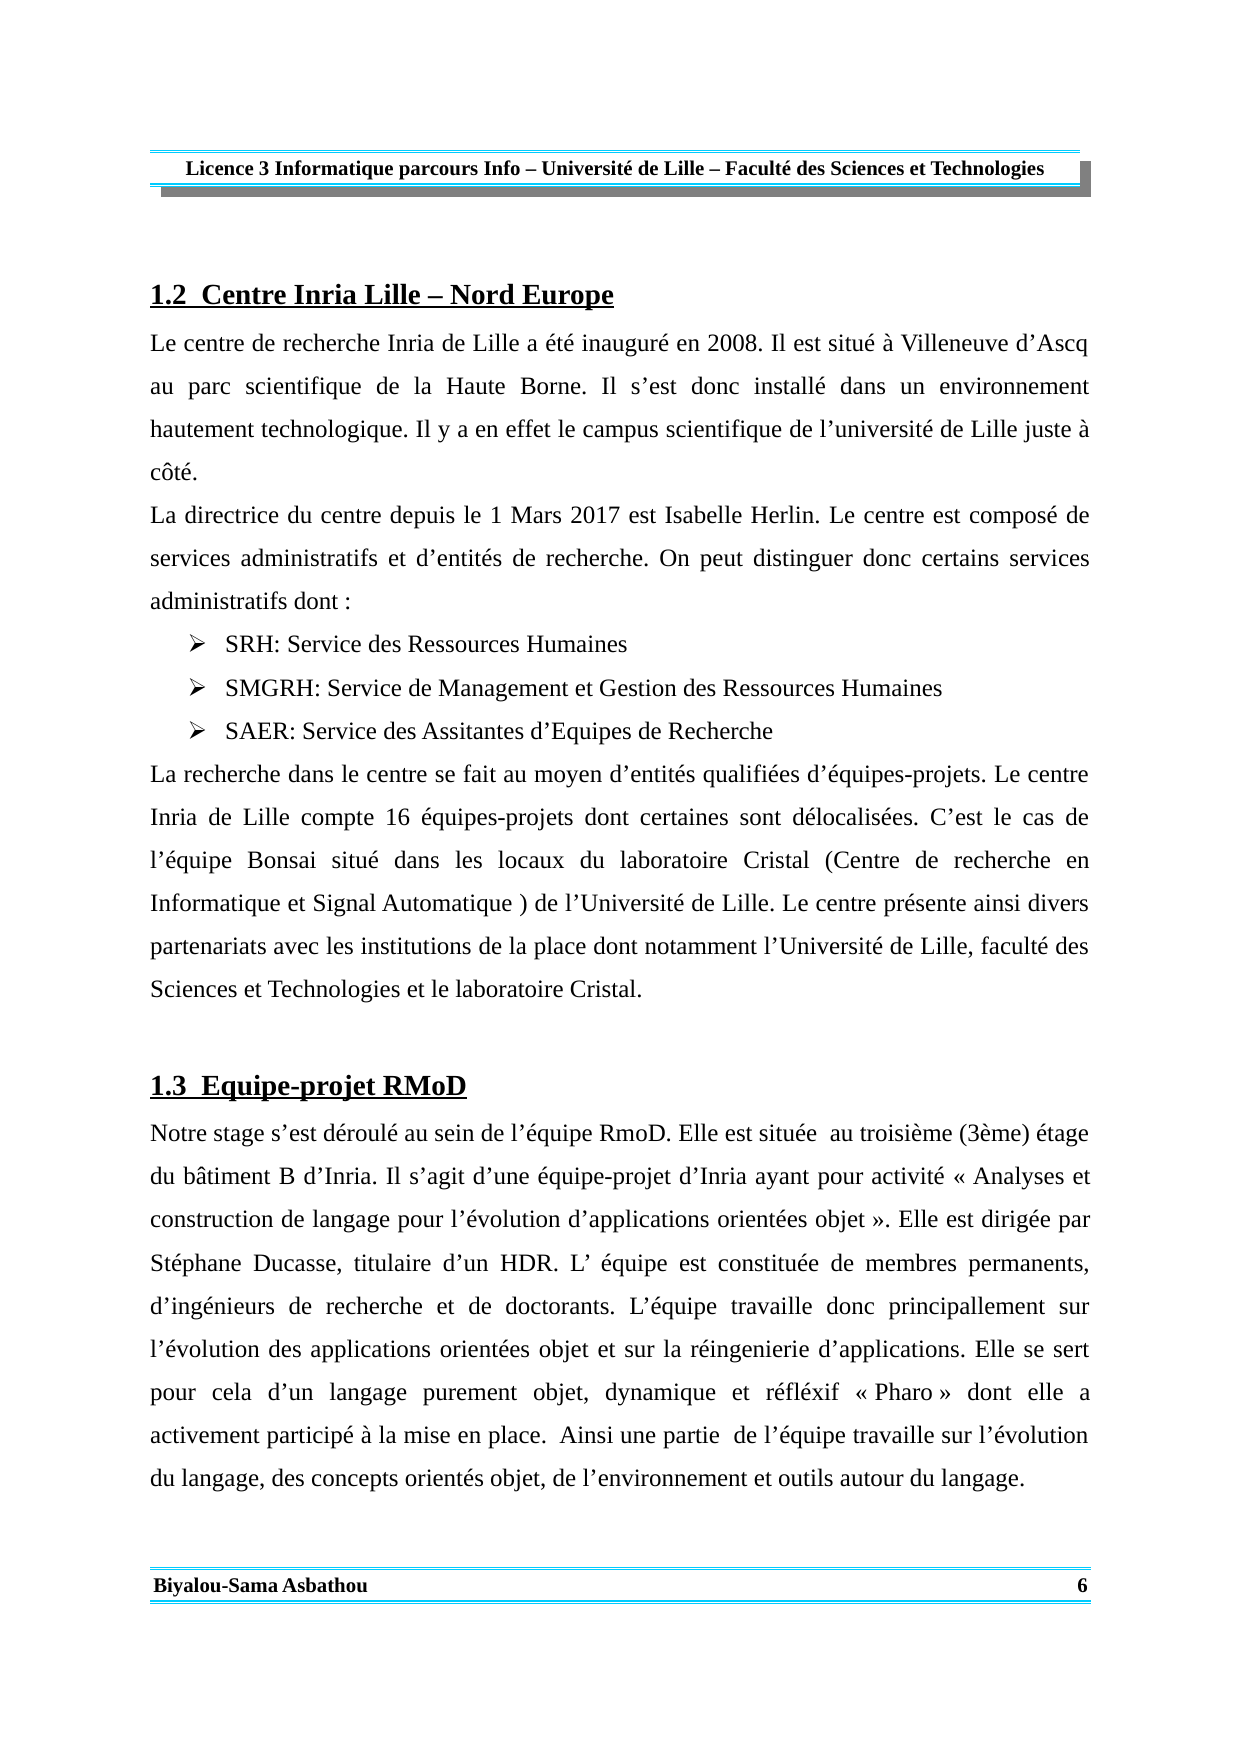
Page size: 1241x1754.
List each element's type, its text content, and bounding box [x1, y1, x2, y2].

list SMGRH: Service de Management et Gestion des Ressources Humaines [187, 673, 1091, 701]
text La directrice du centre depuis le 1 Mars 2017 est Isabelle Herlin. Le centre est composé de services administratifs et d’entités de recherche. On peut distinguer donc certains services administratifs dont : [150, 500, 1091, 615]
text Notre stage s’est déroulé au sein de l’équipe RmoD. Elle est située au troisième (3ème) étage du bâtiment B d’Inria. Il s’agit d’une équipe-projet d’Inria ayant pour activité « Analyses et construction de langage pour l’évolution d’applications orientées objet ». Elle est dirigée par Stéphane Ducasse, titulaire d’un HDR. L’ équipe est constituée de membres permanents, d’ingénieurs de recherche et de doctorants. L’équipe travaille donc principallement sur l’évolution des applications orientées objet et sur la réingenierie d’applications. Elle se sert pour cela d’un langage purement objet, dynamique et réfléxif « Pharo » dont elle a activement participé à la mise en place. Ainsi une partie de l’équipe travaille sur l’évolution du langage, des concepts orientés objet, de l’environnement et outils autour du langage. [150, 1118, 1091, 1492]
list SAER: Service des Assitantes d’Equipes de Recherche [187, 716, 1091, 744]
text 1.2 Centre Inria Lille – Nord Europe [150, 277, 1091, 311]
list SRH: Service des Ressources Humaines [187, 629, 1091, 658]
text Le centre de recherche Inria de Lille a été inauguré en 2008. Il est situé à Villeneuve d’Ascq au parc scientifique de la Haute Borne. Il s’est donc installé dans un environnement hautement technologique. Il y a en effet le campus scientifique de l’université de Lille juste à côté. [150, 328, 1091, 486]
text 1.3 Equipe-projet RMoD [150, 1068, 1091, 1102]
text La recherche dans le centre se fait au moyen d’entités qualifiées d’équipes-projets. Le centre Inria de Lille compte 16 équipes-projets dont certaines sont délocalisées. C’est le cas de l’équipe Bonsai situé dans les locaux du laboratoire Cristal (Centre de recherche en Informatique et Signal Automatique ) de l’Université de Lille. Le centre présente ainsi divers partenariats avec les institutions de la place dont notamment l’Université de Lille, faculté des Sciences et Technologies et le laboratoire Cristal. [150, 759, 1091, 1003]
